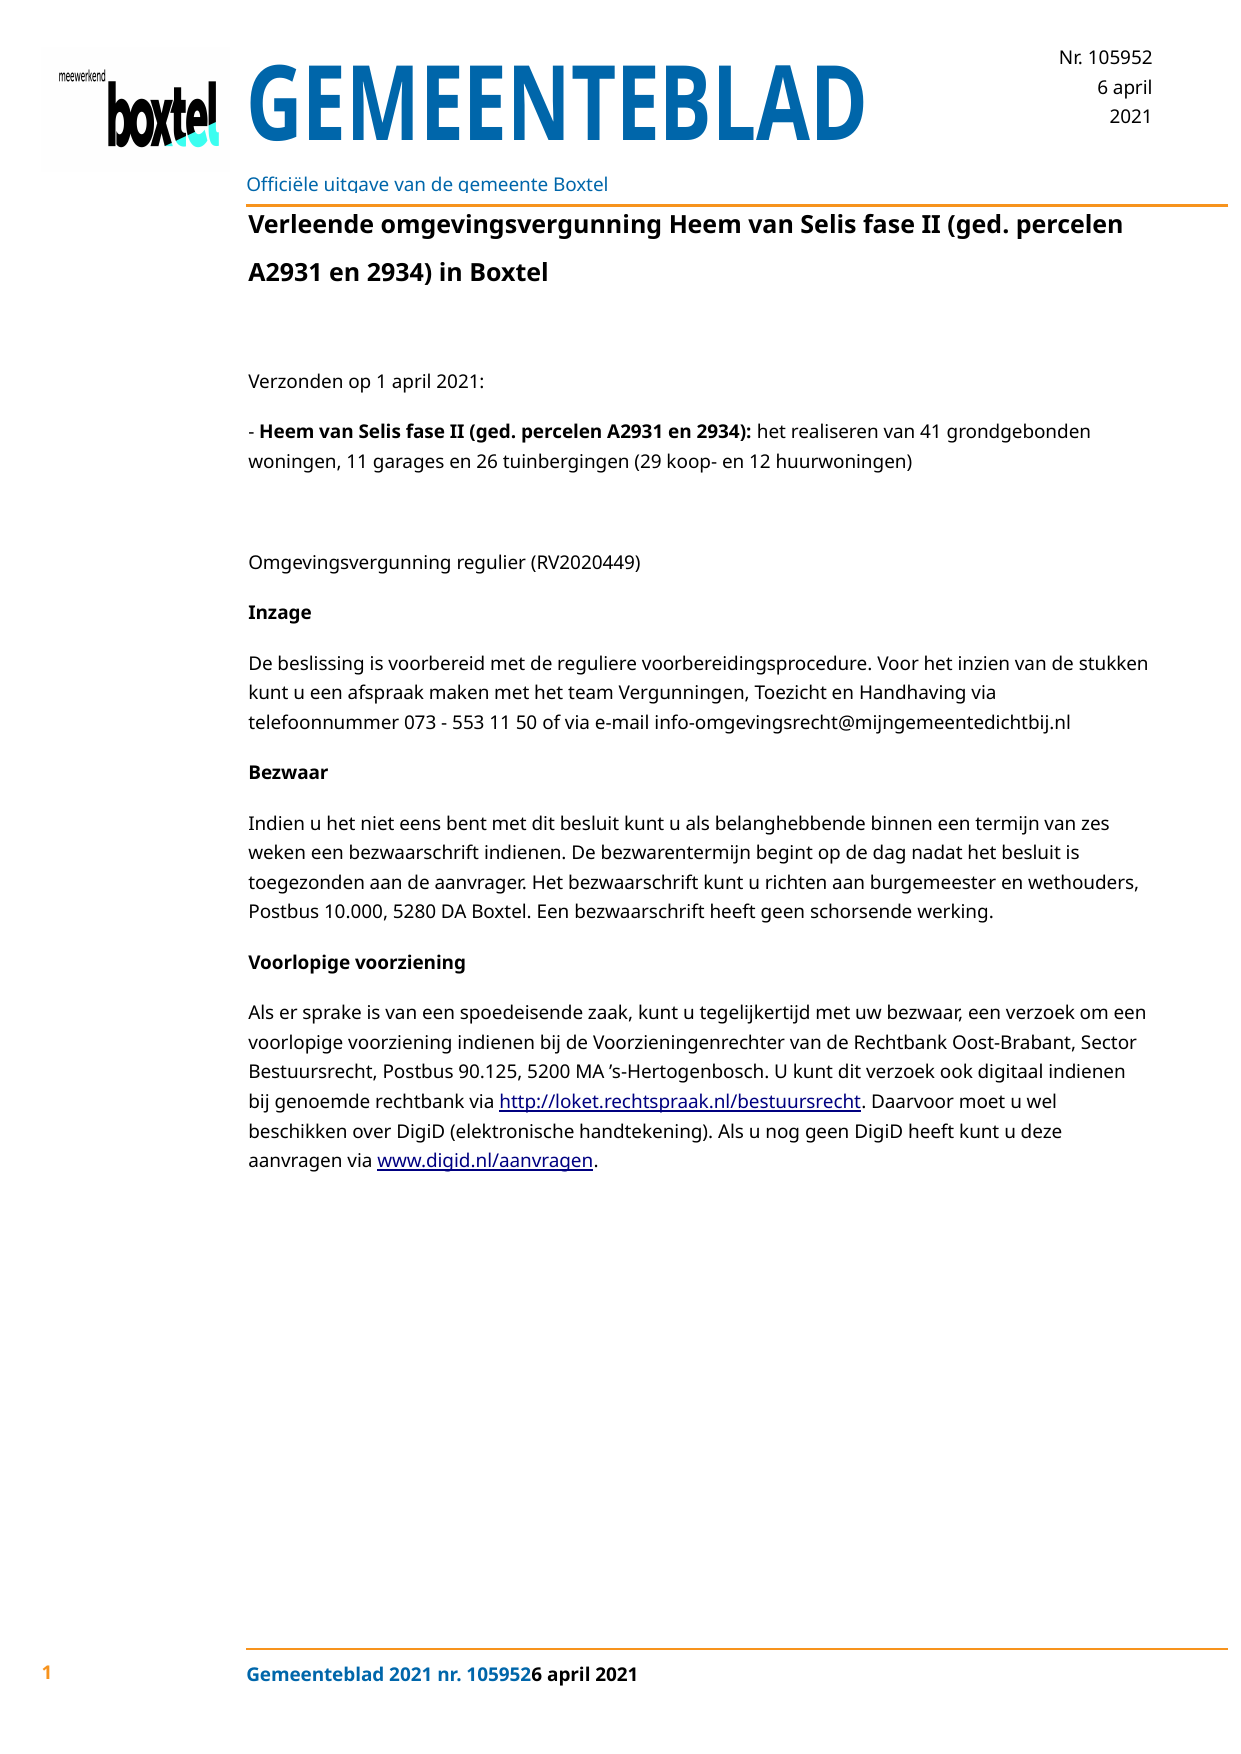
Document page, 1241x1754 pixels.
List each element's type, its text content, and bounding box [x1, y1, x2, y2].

text Bezwaar [248, 759, 1152, 785]
text Voorlopige voorziening [248, 949, 1152, 975]
text Omgevingsvergunning regulier (RV2020449) [248, 549, 1152, 575]
text Verzonden op 1 april 2021: [248, 368, 1152, 394]
text Indien u het niet eens bent met dit besluit kunt u als belanghebbende binnen een termijn van zes weken een bezwaarschrift indienen. De bezwarentermijn begint op de dag nadat het besluit is toegezonden aan de aanvrager. Het bezwaarschrift kunt u richten aan burgemeester en wethouders, Postbus 10.000, 5280 DA Boxtel. Een bezwaarschrift heeft geen schorsende werking. [248, 810, 1152, 924]
text - Heem van Selis fase II (ged. percelen A2931 en 2934): het realiseren van 41 grondgebonden woningen, 11 garages en 26 tuinbergingen (29 koop- en 12 huurwoningen) [248, 419, 1152, 474]
picture [41, 47, 231, 172]
text Inzage [248, 599, 1152, 625]
text Als er sprake is van een spoedeisende zaak, kunt u tegelijkertijd met uw bezwaar, een verzoek om een voorlopige voorziening indienen bij de Voorzieningenrechter van de Rechtbank Oost-Brabant, Sector Bestuursrecht, Postbus 90.125, 5200 MA ’s-Hertogenbosch. U kunt dit verzoek ook digitaal indienen bij genoemde rechtbank via http://loket.rechtspraak.nl/bestuursrecht. Daarvoor moet u wel beschikken over DigiD (elektronische handtekening). Als u nog geen DigiD heeft kunt u deze aanvragen via www.digid.nl/aanvragen. [248, 999, 1152, 1173]
text Verleende omgevingsvergunning Heem van Selis fase II (ged. percelen A2931 en 2934) in Boxtel [248, 207, 1152, 288]
text De beslissing is voorbereid met de reguliere voorbereidingsprocedure. Voor het inzien van de stukken kunt u een afspraak maken met het team Vergunningen, Toezicht en Handhaving via telefoonnummer 073 - 553 11 50 of via e-mail info-omgevingsrecht@mijngemeentedichtbij.nl [248, 650, 1152, 735]
